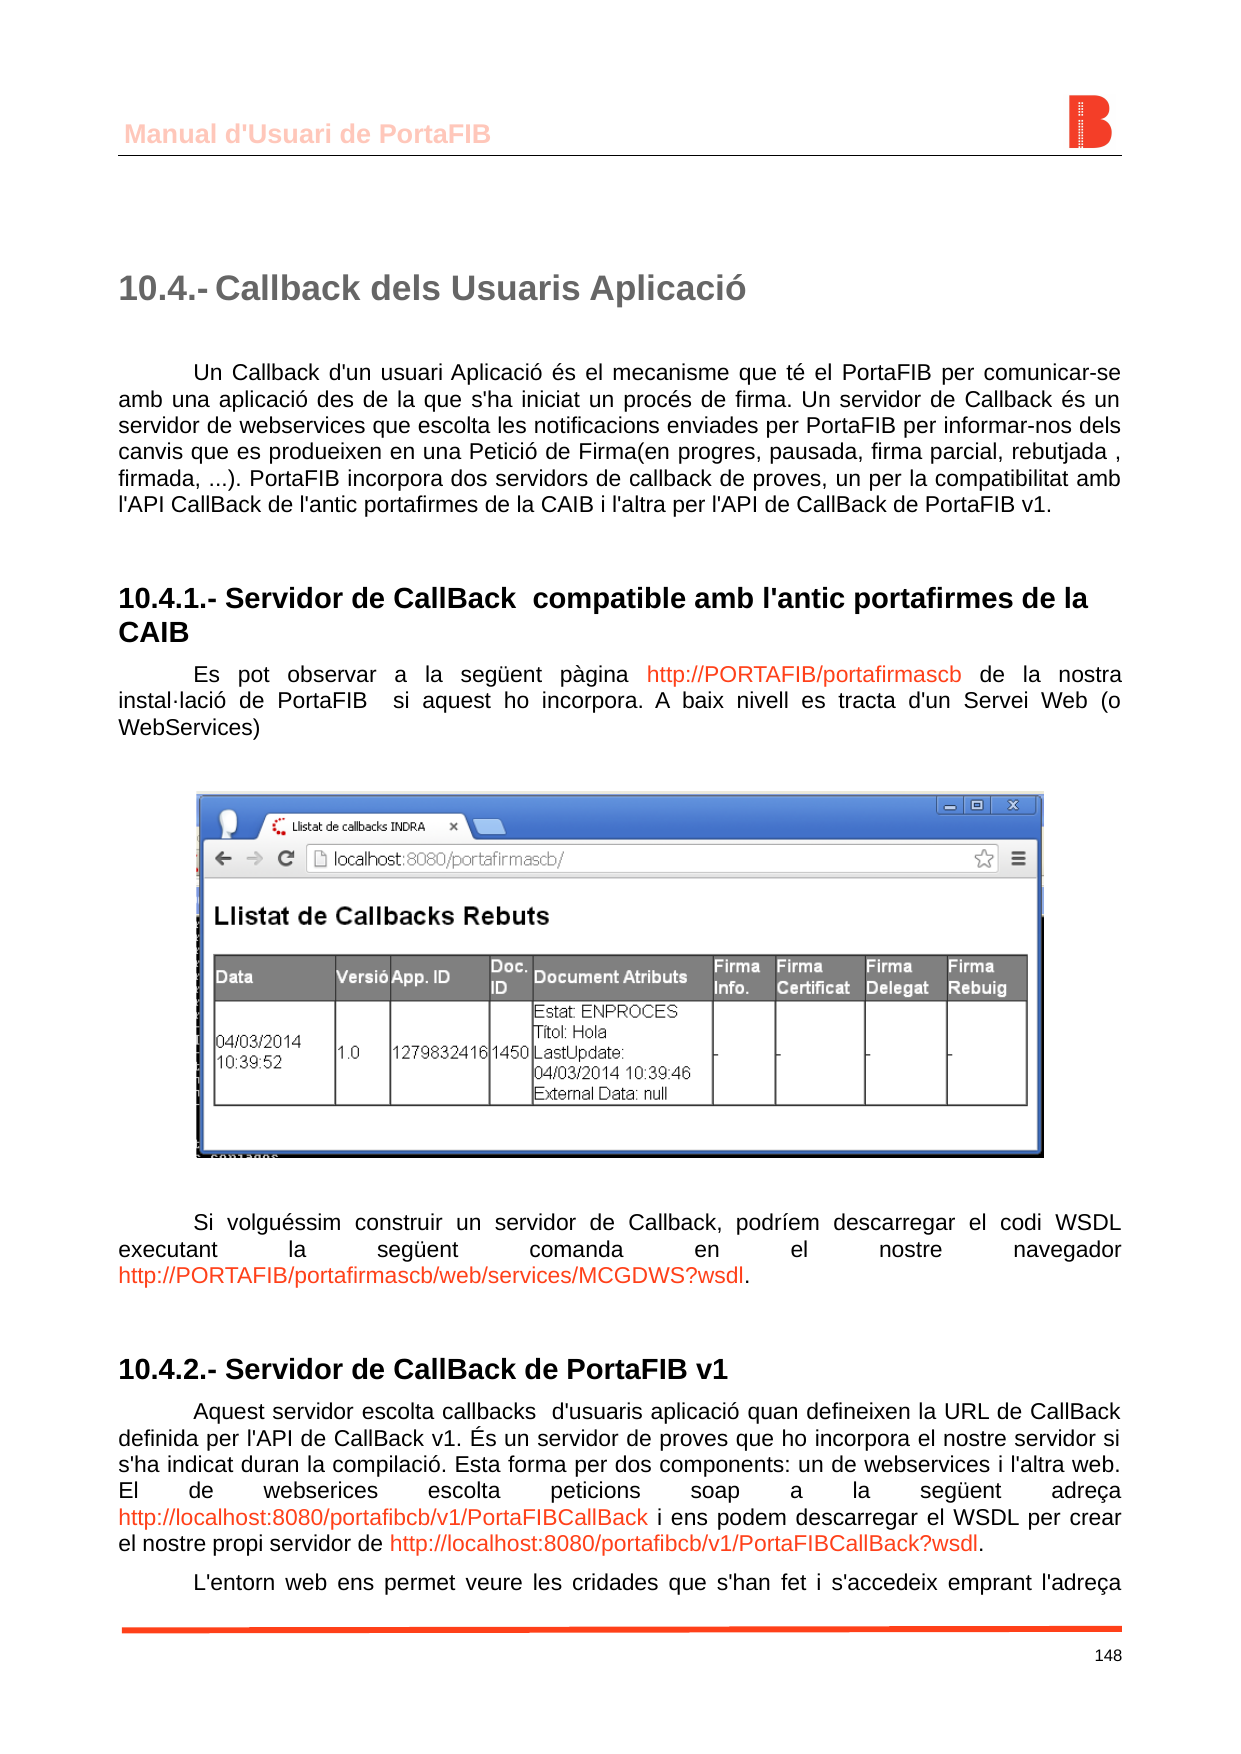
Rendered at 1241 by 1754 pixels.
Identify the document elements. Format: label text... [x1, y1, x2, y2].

text Aquest servidor escolta callbacks d'usuaris aplicació quan defineixen la URL de CallBack definida per l'API de CallBack v1. És un servidor de proves que ho incorpora el nostre servidor si s'ha indicat duran la compilació. Esta forma per dos components: un de webservices i l'altra web. El de webserices escolta peticions soap a la següent adreça http://localhost:8080/portafibcb/v1/PortaFIBCallBack i ens podem descarregar el WSDL per crear el nostre propi servidor de http://localhost:8080/portafibcb/v1/PortaFIBCallBack?wsdl. [118, 1398, 1122, 1556]
subtitle Callback dels Usuaris Aplicació [118, 267, 1122, 308]
text Si volguéssim construir un servidor de Callback, podríem descarregar el codi WSDL executant la següent comanda en el nostre navegador http://PORTAFIB/portafirmascb/web/services/MCGDWS?wsdl. [118, 1209, 1122, 1288]
text L'entorn web ens permet veure les cridades que s'han fet i s'accedeix emprant l'adreça [118, 1569, 1122, 1595]
text Es pot observar a la següent pàgina http://PORTAFIB/portafirmascb de la nostra instal·lació de PortaFIB si aquest ho incorpora. A baix nivell es tracta d'un Servei Web (o WebServices) [118, 661, 1122, 740]
subtitle Servidor de CallBack de PortaFIB v1 [118, 1352, 1122, 1386]
subtitle Servidor de CallBack compatible amb l'antic portafirmes de la CAIB [118, 581, 1122, 648]
text Un Callback d'un usuari Aplicació és el mecanisme que té el PortaFIB per comunicar-se amb una aplicació des de la que s'ha iniciat un procés de firma. Un servidor de Callback és un servidor de webservices que escolta les notificacions enviades per PortaFIB per informar-nos dels canvis que es produeixen en una Petició de Firma(en progres, pausada, firma parcial, rebutjada , firmada, ...). PortaFIB incorpora dos servidors de callback de proves, un per la compatibilitat amb l'API CallBack de l'antic portafirmes de la CAIB i l'altra per l'API de CallBack de PortaFIB v1. [118, 359, 1122, 517]
picture [196, 791, 1044, 1158]
picture [1063, 94, 1117, 150]
